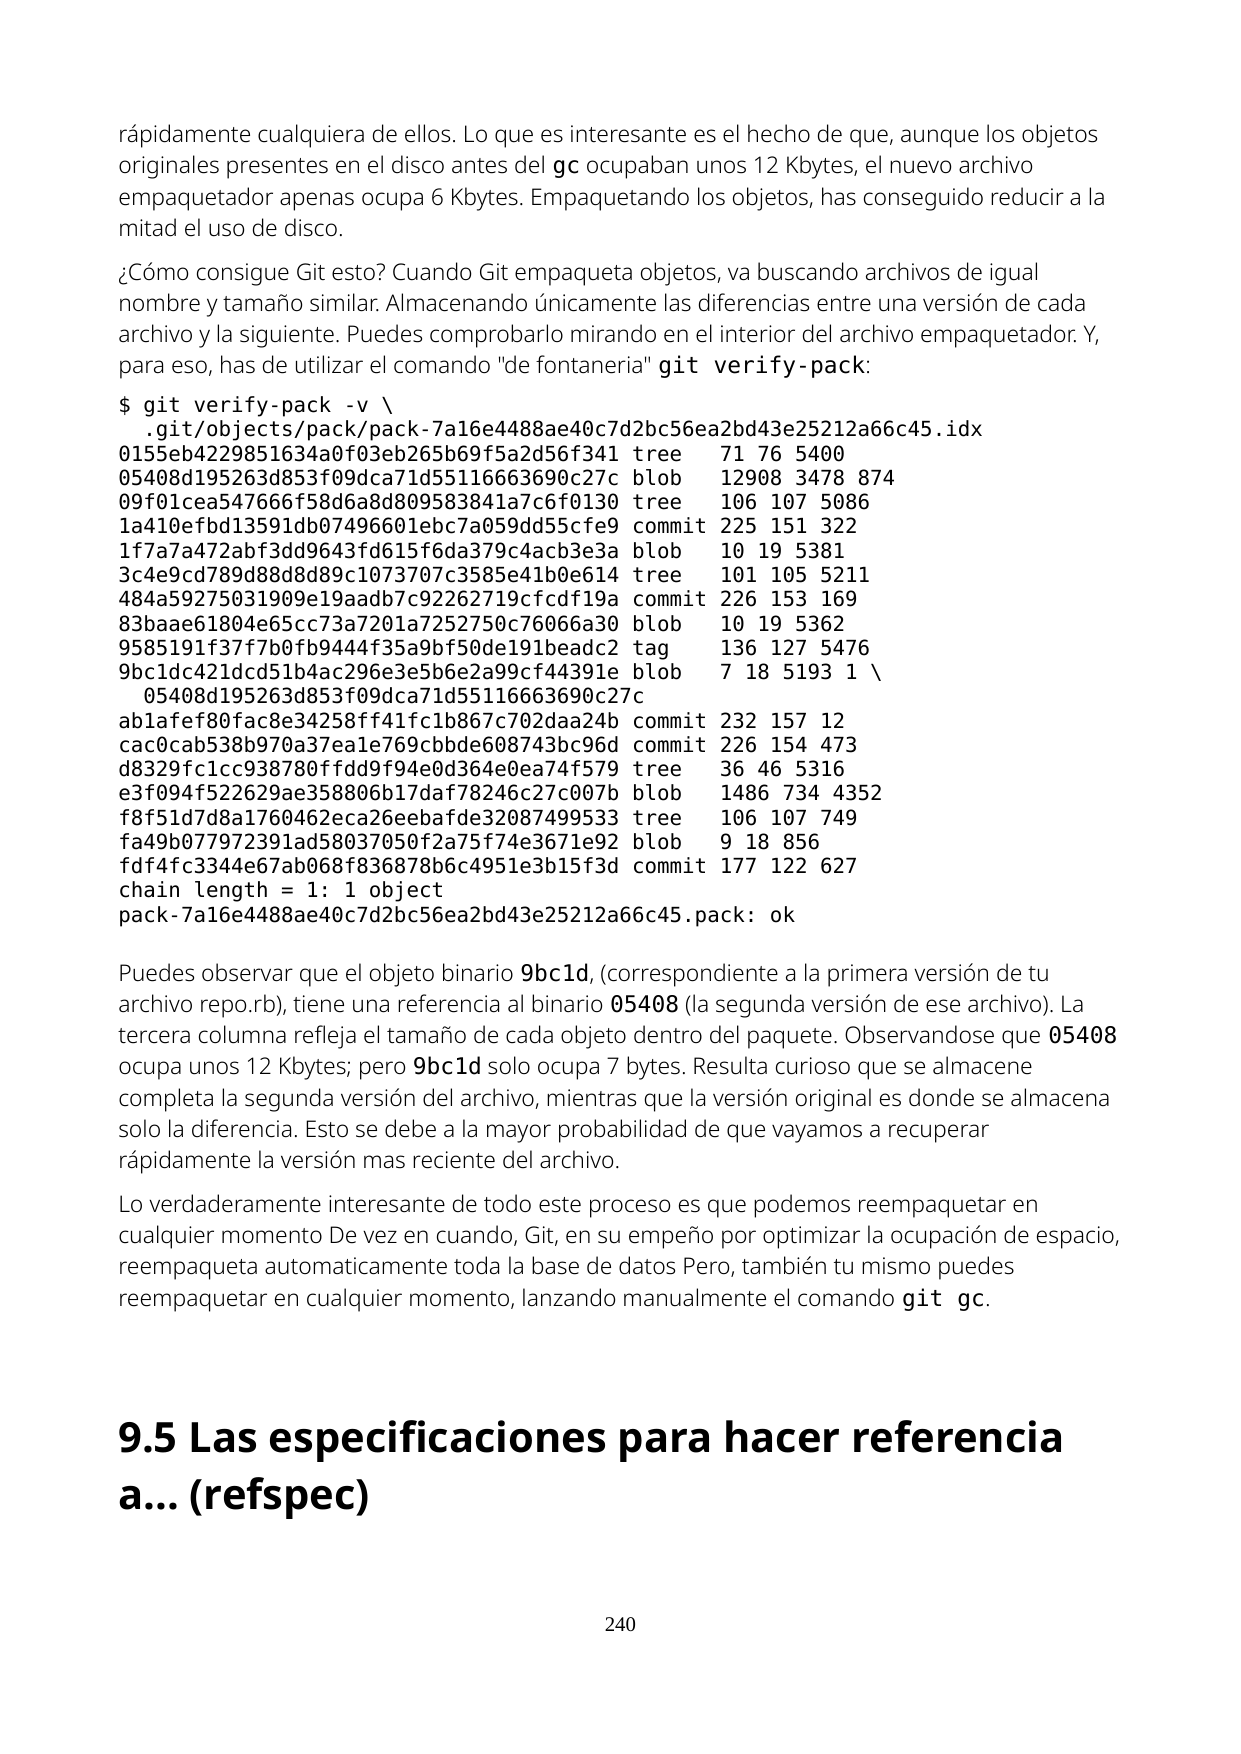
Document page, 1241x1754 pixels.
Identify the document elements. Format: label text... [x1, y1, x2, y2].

text 3c4e9cd789d88d8d89c1073707c3585e41b0e614 tree 101 105 5211 [118, 563, 1122, 587]
text ab1afef80fac8e34258ff41fc1b867c702daa24b commit 232 157 12 [118, 709, 1122, 733]
text pack-7a16e4488ae40c7d2bc56ea2bd43e25212a66c45.pack: ok [118, 903, 1122, 927]
text f8f51d7d8a1760462eca26eebafde32087499533 tree 106 107 749 [118, 806, 1122, 830]
text 83baae61804e65cc73a7201a7252750c76066a30 blob 10 19 5362 [118, 612, 1122, 636]
text .git/objects/pack/pack-7a16e4488ae40c7d2bc56ea2bd43e25212a66c45.idx [118, 417, 1122, 442]
text Lo verdaderamente interesante de todo este proceso es que podemos reempaquetar en cualquier momento De vez en cuando, Git, en su empeño por optimizar la ocupación de espacio, reempaqueta automaticamente toda la base de datos Pero, también tu mismo puedes reempaquetar en cualquier momento, lanzando manualmente el comando git gc. [118, 1188, 1122, 1313]
text cac0cab538b970a37ea1e769cbbde608743bc96d commit 226 154 473 [118, 733, 1122, 757]
text chain length = 1: 1 object [118, 878, 1122, 903]
subtitle 9.5 Las especificaciones para hacer referencia a... (refspec) [118, 1408, 1122, 1521]
text 9bc1dc421dcd51b4ac296e3e5b6e2a99cf44391e blob 7 18 5193 1 \ [118, 660, 1122, 684]
text fdf4fc3344e67ab068f836878b6c4951e3b15f3d commit 177 122 627 [118, 854, 1122, 878]
text Puedes observar que el objeto binario 9bc1d, (correspondiente a la primera versión de tu archivo repo.rb), tiene una referencia al binario 05408 (la segunda versión de ese archivo). La tercera columna refleja el tamaño de cada objeto dentro del paquete. Observandose que 05408 ocupa unos 12 Kbytes; pero 9bc1d solo ocupa 7 bytes. Resulta curioso que se almacene completa la segunda versión del archivo, mientras que la versión original es donde se almacena solo la diferencia. Esto se debe a la mayor probabilidad de que vayamos a recuperar rápidamente la versión mas reciente del archivo. [118, 957, 1122, 1175]
text e3f094f522629ae358806b17daf78246c27c007b blob 1486 734 4352 [118, 781, 1122, 806]
text 0155eb4229851634a0f03eb265b69f5a2d56f341 tree 71 76 5400 [118, 442, 1122, 466]
text $ git verify-pack -v \ [118, 393, 1122, 417]
text d8329fc1cc938780ffdd9f94e0d364e0ea74f579 tree 36 46 5316 [118, 757, 1122, 781]
text 1a410efbd13591db07496601ebc7a059dd55cfe9 commit 225 151 322 [118, 514, 1122, 539]
text 9585191f37f7b0fb9444f35a9bf50de191beadc2 tag 136 127 5476 [118, 636, 1122, 660]
text 05408d195263d853f09dca71d55116663690c27c blob 12908 3478 874 [118, 466, 1122, 490]
text fa49b077972391ad58037050f2a75f74e3671e92 blob 9 18 856 [118, 830, 1122, 854]
text 09f01cea547666f58d6a8d809583841a7c6f0130 tree 106 107 5086 [118, 490, 1122, 514]
text 484a59275031909e19aadb7c92262719cfcdf19a commit 226 153 169 [118, 587, 1122, 612]
text 1f7a7a472abf3dd9643fd615f6da379c4acb3e3a blob 10 19 5381 [118, 539, 1122, 563]
text 05408d195263d853f09dca71d55116663690c27c [118, 684, 1122, 709]
text ¿Cómo consigue Git esto? Cuando Git empaqueta objetos, va buscando archivos de igual nombre y tamaño similar. Almacenando únicamente las diferencias entre una versión de cada archivo y la siguiente. Puedes comprobarlo mirando en el interior del archivo empaquetador. Y, para eso, has de utilizar el comando "de fontaneria" git verify-pack: [118, 256, 1122, 381]
text rápidamente cualquiera de ellos. Lo que es interesante es el hecho de que, aunque los objetos originales presentes en el disco antes del gc ocupaban unos 12 Kbytes, el nuevo archivo empaquetador apenas ocupa 6 Kbytes. Empaquetando los objetos, has conseguido reducir a la mitad el uso de disco. [118, 118, 1122, 243]
